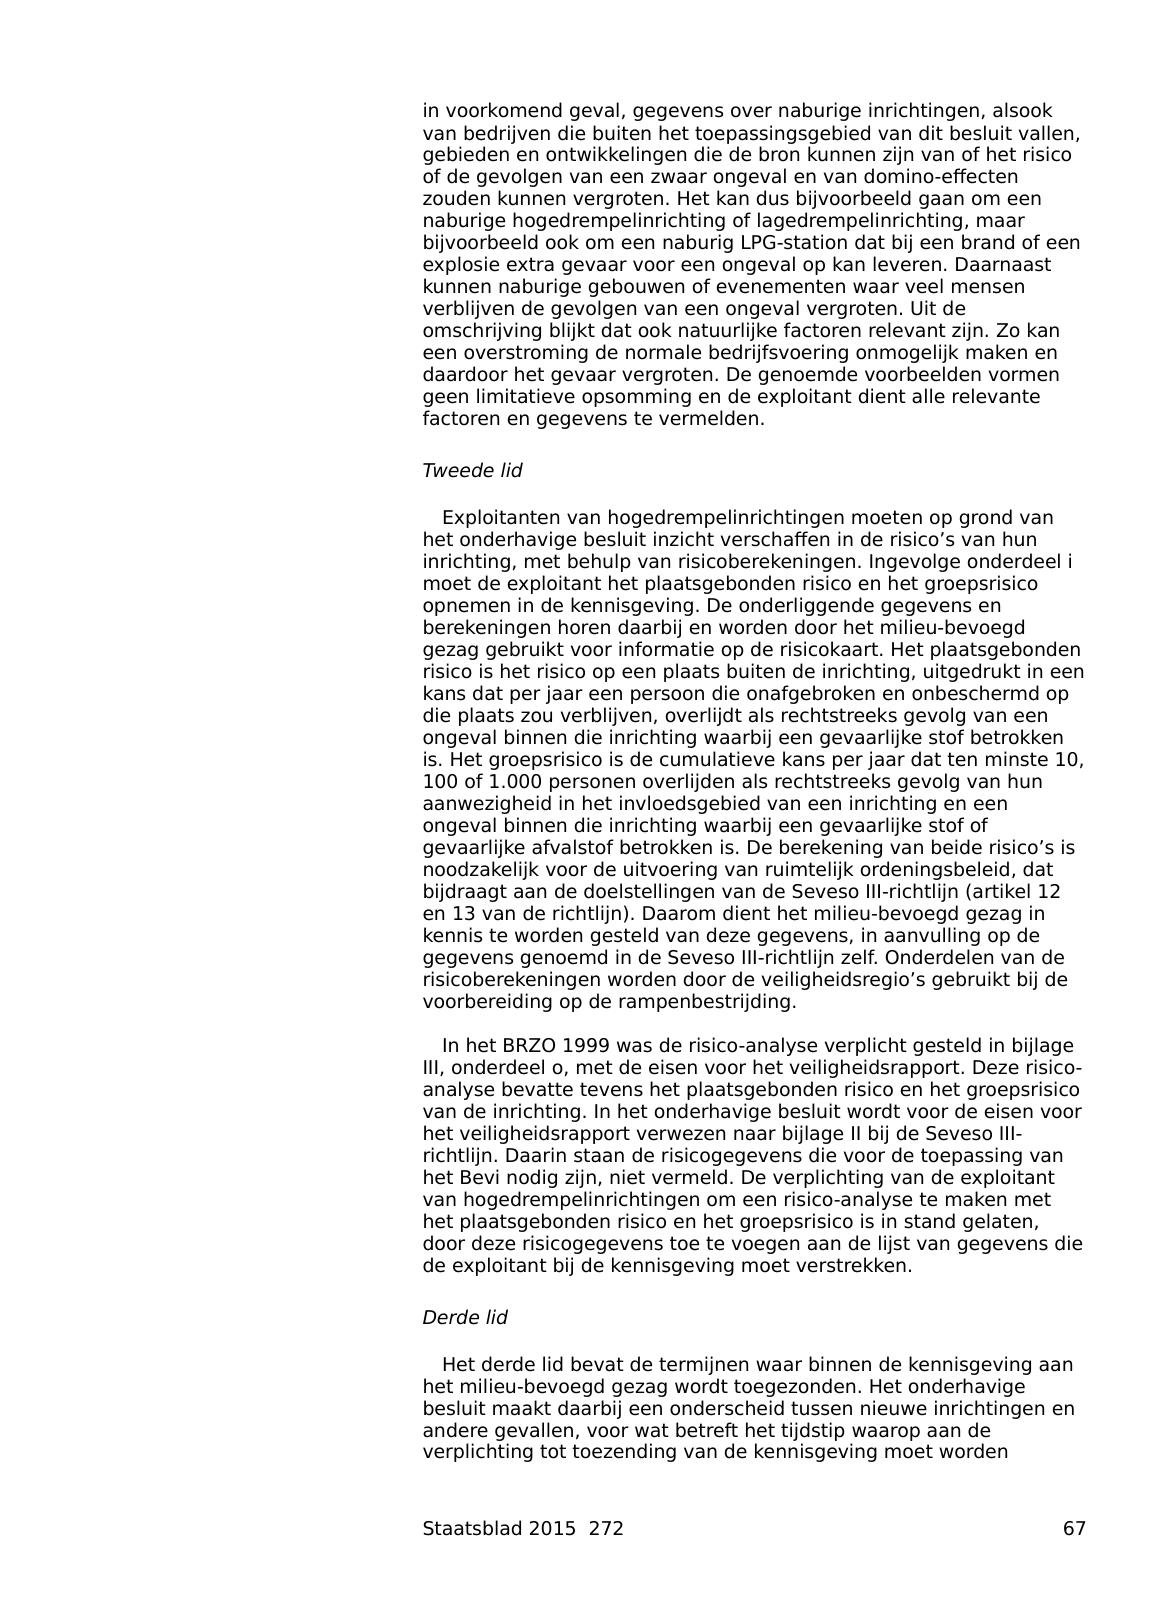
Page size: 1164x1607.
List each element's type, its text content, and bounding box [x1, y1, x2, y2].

text in voorkomend geval, gegevens over naburige inrichtingen, alsook van bedrijven die buiten het toepassingsgebied van dit besluit vallen, gebieden en ontwikkelingen die de bron kunnen zijn van of het risico of de gevolgen van een zwaar ongeval en van domino-effecten zouden kunnen vergroten. Het kan dus bijvoorbeeld gaan om een naburige hogedrempelinrichting of lagedrempelinrichting, maar bijvoorbeeld ook om een naburig LPG-station dat bij een brand of een explosie extra gevaar voor een ongeval op kan leveren. Daarnaast kunnen naburige gebouwen of evenementen waar veel mensen verblijven de gevolgen van een ongeval vergroten. Uit de omschrijving blijkt dat ook natuurlijke factoren relevant zijn. Zo kan een overstroming de normale bedrijfsvoering onmogelijk maken en daardoor het gevaar vergroten. De genoemde voorbeelden vormen geen limitatieve opsomming en de exploitant dient alle relevante factoren en gegevens te vermelden. [422, 100, 1087, 430]
text In het BRZO 1999 was de risico-analyse verplicht gesteld in bijlage III, onderdeel o, met de eisen voor het veiligheidsrapport. Deze risico-analyse bevatte tevens het plaatsgebonden risico en het groepsrisico van de inrichting. In het onderhavige besluit wordt voor de eisen voor het veiligheidsrapport verwezen naar bijlage II bij de Seveso III-richtlijn. Daarin staan de risicogegevens die voor de toepassing van het Bevi nodig zijn, niet vermeld. De verplichting van de exploitant van hogedrempelinrichtingen om een risico-analyse te maken met het plaatsgebonden risico en het groepsrisico is in stand gelaten, door deze risicogegevens toe te voegen aan de lijst van gegevens die de exploitant bij de kennisgeving moet verstrekken. [422, 1035, 1087, 1277]
text Het derde lid bevat de termijnen waar binnen de kennisgeving aan het milieu-bevoegd gezag wordt toegezonden. Het onderhavige besluit maakt daarbij een onderscheid tussen nieuwe inrichtingen en andere gevallen, voor wat betreft het tijdstip waarop aan de verplichting tot toezending van de kennisgeving moet worden [422, 1353, 1087, 1463]
subtitle Derde lid [422, 1307, 1087, 1328]
text Exploitanten van hogedrempelinrichtingen moeten op grond van het onderhavige besluit inzicht verschaffen in de risico’s van hun inrichting, met behulp van risicoberekeningen. Ingevolge onderdeel i moet de exploitant het plaatsgebonden risico en het groepsrisico opnemen in de kennisgeving. De onderliggende gegevens en berekeningen horen daarbij en worden door het milieu-bevoegd gezag gebruikt voor informatie op de risicokaart. Het plaatsgebonden risico is het risico op een plaats buiten de inrichting, uitgedrukt in een kans dat per jaar een persoon die onafgebroken en onbeschermd op die plaats zou verblijven, overlijdt als rechtstreeks gevolg van een ongeval binnen die inrichting waarbij een gevaarlijke stof betrokken is. Het groepsrisico is de cumulatieve kans per jaar dat ten minste 10, 100 of 1.000 personen overlijden als rechtstreeks gevolg van hun aanwezigheid in het invloedsgebied van een inrichting en een ongeval binnen die inrichting waarbij een gevaarlijke stof of gevaarlijke afvalstof betrokken is. De berekening van beide risico’s is noodzakelijk voor de uitvoering van ruimtelijk ordeningsbeleid, dat bijdraagt aan de doelstellingen van de Seveso III-richtlijn (artikel 12 en 13 van de richtlijn). Daarom dient het milieu-bevoegd gezag in kennis te worden gesteld van deze gegevens, in aanvulling op de gegevens genoemd in de Seveso III-richtlijn zelf. Onderdelen van de risicoberekeningen worden door de veiligheidsregio’s gebruikt bij de voorbereiding op de rampenbestrijding. [422, 507, 1087, 1013]
subtitle Tweede lid [422, 460, 1087, 482]
